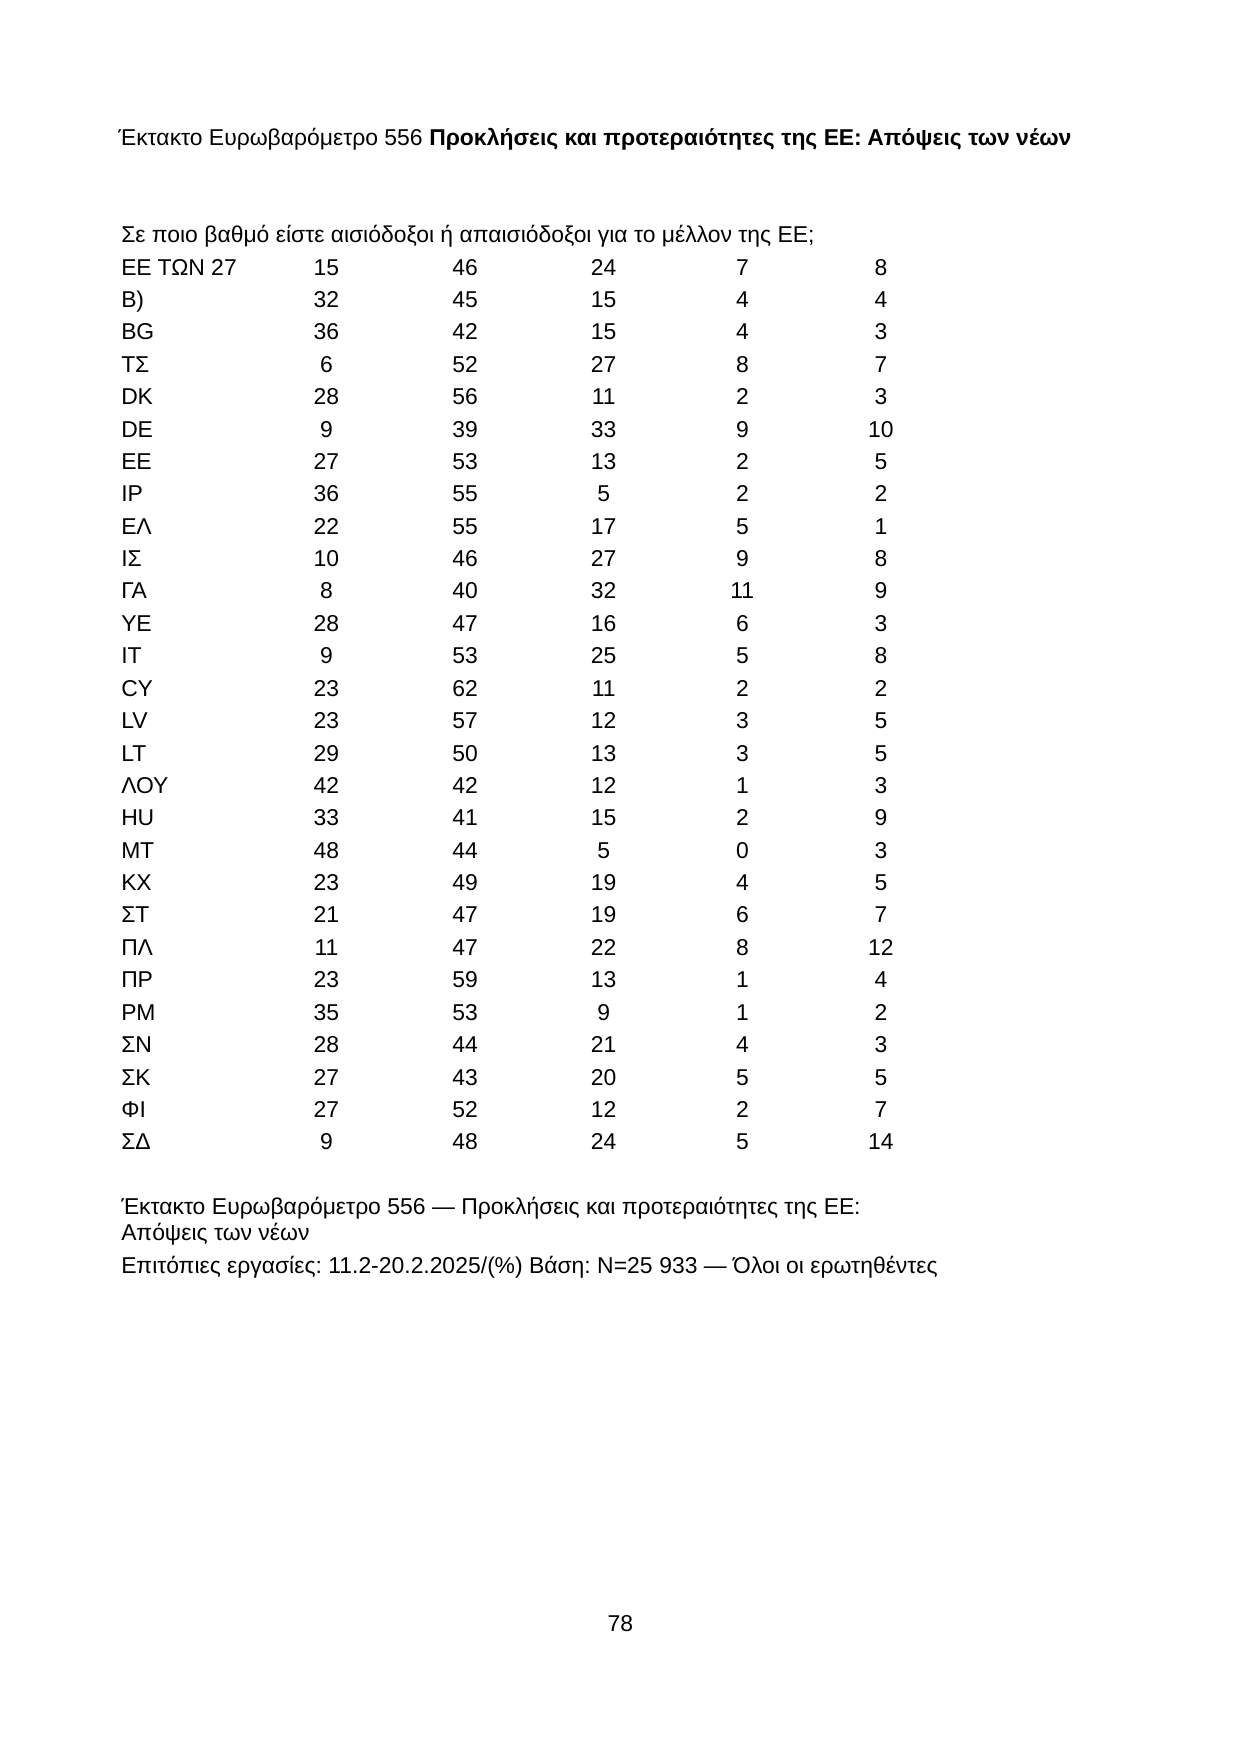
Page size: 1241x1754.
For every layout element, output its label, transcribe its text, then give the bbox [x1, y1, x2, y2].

table_cell 7 [811, 899, 950, 931]
table_cell 52 [395, 348, 534, 380]
table_cell ΙΣ [118, 542, 257, 574]
table_cell 47 [395, 607, 534, 639]
table_cell ΥΕ [118, 607, 257, 639]
table_cell 2 [811, 672, 950, 704]
table_cell 8 [257, 575, 395, 607]
table_cell 17 [534, 510, 673, 542]
table_cell [811, 1158, 950, 1190]
table_cell 13 [534, 736, 673, 769]
table_cell 7 [811, 1093, 950, 1125]
table_cell ΠΡ [118, 963, 257, 996]
table_cell 5 [673, 510, 811, 542]
table_cell ΚΧ [118, 866, 257, 898]
table_cell 9 [673, 542, 811, 574]
table_cell 1 [811, 510, 950, 542]
table_cell Επιτόπιες εργασίες: 11.2-20.2.2025/(%) Βάση: N=25 933 — Όλοι οι ερωτηθέντες [118, 1249, 950, 1281]
table_cell ΓΑ [118, 575, 257, 607]
table_cell ΦΙ [118, 1093, 257, 1125]
table_cell Έκτακτο Ευρωβαρόμετρο 556 — Προκλήσεις και προτεραιότητες της ΕΕ: Απόψεις των νέων [118, 1190, 950, 1248]
table_cell 42 [257, 769, 395, 801]
table_cell [118, 1158, 257, 1190]
table_cell 2 [673, 380, 811, 412]
table_cell 24 [534, 1125, 673, 1158]
table_cell 3 [673, 736, 811, 769]
table_cell 28 [257, 380, 395, 412]
table_cell 13 [534, 445, 673, 477]
table_cell 8 [673, 348, 811, 380]
table_cell ΣΚ [118, 1060, 257, 1093]
table_cell 3 [811, 315, 950, 348]
table_cell 6 [673, 899, 811, 931]
table_cell 35 [257, 996, 395, 1028]
table_cell 5 [673, 1125, 811, 1158]
table_cell 46 [395, 251, 534, 283]
table_cell 53 [395, 445, 534, 477]
table_cell 7 [673, 251, 811, 283]
table_cell 12 [534, 769, 673, 801]
table_cell ΠΛ [118, 931, 257, 963]
table_cell 62 [395, 672, 534, 704]
table_cell ΣΔ [118, 1125, 257, 1158]
table_cell 4 [673, 315, 811, 348]
table_cell 4 [673, 283, 811, 315]
table_cell 12 [811, 931, 950, 963]
table_cell 29 [257, 736, 395, 769]
table_cell BG [118, 315, 257, 348]
table_cell 19 [534, 866, 673, 898]
table_cell 5 [811, 445, 950, 477]
table_cell 23 [257, 704, 395, 736]
table_cell 4 [811, 283, 950, 315]
table_cell 27 [534, 542, 673, 574]
table_cell [395, 1158, 534, 1190]
table_cell 55 [395, 477, 534, 510]
table_cell 15 [534, 801, 673, 834]
table_cell ΜΤ [118, 834, 257, 866]
table_cell 27 [257, 1093, 395, 1125]
table_cell 8 [811, 542, 950, 574]
table_cell 4 [673, 866, 811, 898]
table_cell 22 [257, 510, 395, 542]
table_cell 13 [534, 963, 673, 996]
table_cell 1 [673, 769, 811, 801]
table_cell 21 [534, 1028, 673, 1060]
table_cell [257, 1158, 395, 1190]
table_cell 9 [257, 1125, 395, 1158]
table_cell 1 [673, 996, 811, 1028]
table_cell 24 [534, 251, 673, 283]
table_cell ΣΤ [118, 899, 257, 931]
table_cell 27 [257, 1060, 395, 1093]
table_cell ΕΕ [118, 445, 257, 477]
table_cell 11 [673, 575, 811, 607]
table_cell 15 [534, 283, 673, 315]
table_cell 5 [673, 639, 811, 672]
table_cell 15 [257, 251, 395, 283]
table_cell 2 [673, 477, 811, 510]
table_cell 44 [395, 834, 534, 866]
table_cell 25 [534, 639, 673, 672]
table_cell 14 [811, 1125, 950, 1158]
table_cell 5 [534, 834, 673, 866]
table_cell 36 [257, 315, 395, 348]
table_cell 47 [395, 931, 534, 963]
table_cell 45 [395, 283, 534, 315]
table_cell 9 [673, 413, 811, 445]
table_cell 1 [673, 963, 811, 996]
table_cell 0 [673, 834, 811, 866]
table_cell [534, 1158, 673, 1190]
table_cell 2 [673, 445, 811, 477]
table_cell 2 [673, 672, 811, 704]
table_cell 12 [534, 1093, 673, 1125]
table_cell CY [118, 672, 257, 704]
table_cell Β) [118, 283, 257, 315]
table_cell 2 [673, 801, 811, 834]
table_cell 3 [811, 380, 950, 412]
table_cell 33 [534, 413, 673, 445]
table_cell 47 [395, 899, 534, 931]
table_cell ΙΡ [118, 477, 257, 510]
table_cell 22 [534, 931, 673, 963]
table_cell 5 [811, 866, 950, 898]
table_cell 19 [534, 899, 673, 931]
table_cell 48 [257, 834, 395, 866]
table_cell 44 [395, 1028, 534, 1060]
table_cell 52 [395, 1093, 534, 1125]
table_cell 43 [395, 1060, 534, 1093]
table_cell 5 [811, 704, 950, 736]
table_cell 23 [257, 866, 395, 898]
table_cell 39 [395, 413, 534, 445]
table_cell 28 [257, 1028, 395, 1060]
table_cell 21 [257, 899, 395, 931]
table_cell 5 [534, 477, 673, 510]
table_cell 11 [534, 672, 673, 704]
table_cell 36 [257, 477, 395, 510]
table_cell 27 [257, 445, 395, 477]
table_cell 2 [811, 477, 950, 510]
table_cell 50 [395, 736, 534, 769]
table_cell 3 [811, 607, 950, 639]
table_cell HU [118, 801, 257, 834]
table_cell 53 [395, 996, 534, 1028]
table_cell 42 [395, 315, 534, 348]
table_cell 8 [673, 931, 811, 963]
table_cell 11 [534, 380, 673, 412]
table_cell 27 [534, 348, 673, 380]
table_cell DK [118, 380, 257, 412]
table_cell 57 [395, 704, 534, 736]
table_cell 23 [257, 963, 395, 996]
table_cell 12 [534, 704, 673, 736]
table_cell 32 [257, 283, 395, 315]
table_cell 5 [811, 1060, 950, 1093]
table_cell 3 [811, 834, 950, 866]
table_cell 9 [534, 996, 673, 1028]
table_cell 20 [534, 1060, 673, 1093]
table_cell 4 [673, 1028, 811, 1060]
table_cell DE [118, 413, 257, 445]
table_cell 8 [811, 639, 950, 672]
table_cell 41 [395, 801, 534, 834]
table_cell 3 [811, 769, 950, 801]
table_cell 4 [811, 963, 950, 996]
table_cell 23 [257, 672, 395, 704]
table_cell 32 [534, 575, 673, 607]
table_cell 8 [811, 251, 950, 283]
table_cell 9 [811, 575, 950, 607]
table_cell 10 [811, 413, 950, 445]
table_cell ΡΜ [118, 996, 257, 1028]
table_cell 10 [257, 542, 395, 574]
table_cell 55 [395, 510, 534, 542]
table_cell 46 [395, 542, 534, 574]
table_cell [673, 1158, 811, 1190]
table_cell 2 [811, 996, 950, 1028]
table_cell 7 [811, 348, 950, 380]
table_cell ΕΕ ΤΩΝ 27 [118, 251, 257, 283]
table_cell 40 [395, 575, 534, 607]
table_cell 59 [395, 963, 534, 996]
table_cell ΤΣ [118, 348, 257, 380]
table_cell 6 [257, 348, 395, 380]
table_cell 48 [395, 1125, 534, 1158]
table_cell 56 [395, 380, 534, 412]
table_cell 3 [673, 704, 811, 736]
table_cell 28 [257, 607, 395, 639]
table_cell LV [118, 704, 257, 736]
table_cell 9 [811, 801, 950, 834]
table_cell 3 [811, 1028, 950, 1060]
table_cell 6 [673, 607, 811, 639]
table_header Σε ποιο βαθμό είστε αισιόδοξοι ή απαισιόδοξοι για το μέλλον της ΕΕ; [118, 218, 950, 251]
table_cell 49 [395, 866, 534, 898]
table_cell 5 [673, 1060, 811, 1093]
table_cell 9 [257, 413, 395, 445]
table_cell 16 [534, 607, 673, 639]
table_cell 11 [257, 931, 395, 963]
table_cell 2 [673, 1093, 811, 1125]
table_cell ΛΟΥ [118, 769, 257, 801]
table_cell 33 [257, 801, 395, 834]
table_cell 15 [534, 315, 673, 348]
table_cell LT [118, 736, 257, 769]
table_cell 5 [811, 736, 950, 769]
table_cell ΣΝ [118, 1028, 257, 1060]
table_cell 42 [395, 769, 534, 801]
table_cell ΕΛ [118, 510, 257, 542]
table_cell 9 [257, 639, 395, 672]
table_cell IT [118, 639, 257, 672]
table_cell 53 [395, 639, 534, 672]
